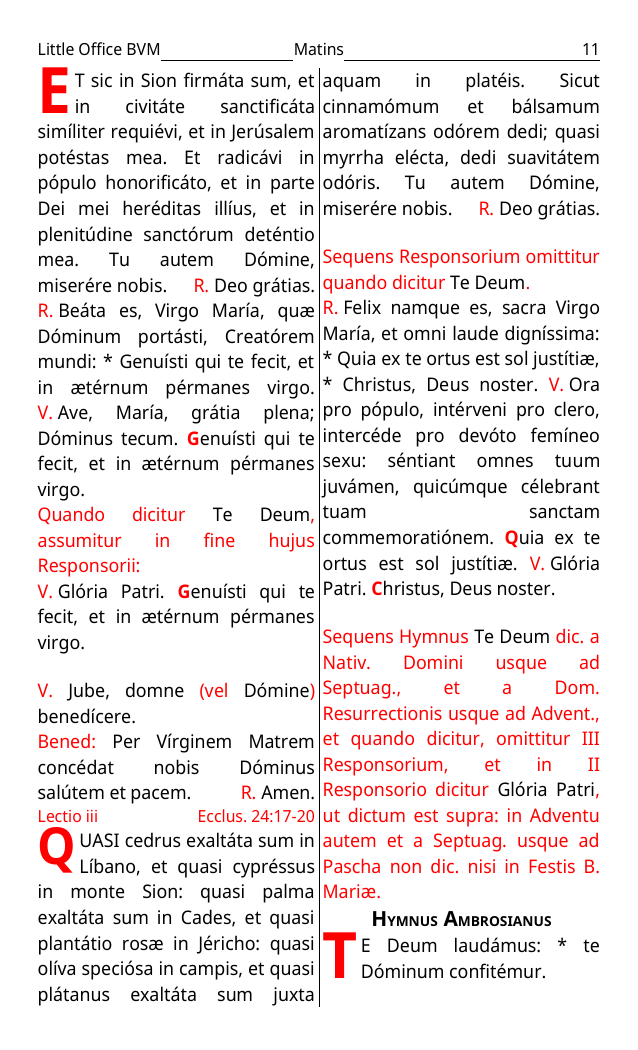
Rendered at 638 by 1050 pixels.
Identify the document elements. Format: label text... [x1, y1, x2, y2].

text V. Jube, domne (vel Dómine) benedícere. [37, 677, 315, 728]
text Sequens Responsorium omittitur quando dicitur Te Deum. [322, 244, 600, 295]
text ET sic in Sion firmáta sum, et in civitáte sanctificáta simíliter requiévi, et in Jerúsalem potéstas mea. Et radicávi in pópulo honorificáto, et in parte Dei mei heréditas illíus, et in plenitúdine sanctórum deténtio mea. Tu autem Dómine, miserére nobis. R. Deo grátias. [37, 68, 315, 297]
text QUASI cedrus exaltáta sum in Líbano, et quasi cypréssus in monte Sion: quasi palma exaltáta sum in Cades, et quasi plantátio rosæ in Jéricho: quasi olíva speciósa in campis, et quasi plátanus exaltáta sum juxta [37, 828, 315, 1006]
text R. Beáta es, Virgo María, quæ Dóminum portásti, Creatórem mundi: * Genuísti qui te fecit, et in ætérnum pérmanes virgo. V. Ave, María, grátia plena; Dóminus tecum. Genuísti qui te fecit, et in ætérnum pérmanes virgo. [37, 297, 315, 502]
text R. Felix namque es, sacra Virgo María, et omni laude digníssima: * Quia ex te ortus est sol justítiæ, * Christus, De­us noster. V. Ora pro pópulo, intérveni pro clero, intercéde pro devóto femíneo sexu: séntiant omnes tu­um juvámen, quicúmque célebrant tu­am sanctam commemoratiónem. Quia ex te ortus est sol justítiæ. V. Glória Patri. Christus, De­us noster. [322, 295, 600, 601]
text Sequens Hymnus Te Deum dic. a Nativ. Domini usque ad Septuag., et a Dom. Resurrectionis usque ad Advent., et quando dicitur, omittitur III Responsorium, et in II Responsorio dicitur Glória Patri, ut dictum est supra: in Adventu autem et a Septuag. usque ad Pascha non dic. nisi in Festis B. Mariæ. [322, 624, 600, 904]
text Quando dicitur Te Deum, assumitur in fine hujus Responsorii: [37, 502, 315, 578]
text Lectio iii Ecclus. 24:17-20 [37, 805, 315, 828]
text Bened: Per Vírginem Matrem concédat nobis Dóminus salútem et pacem. R. Amen. [37, 728, 315, 805]
text Hymnus Ambrosianus [322, 904, 600, 933]
text V. Glória Patri. Genuísti qui te fecit, et in ætérnum pérmanes virgo. [37, 578, 315, 655]
text TE Deum laudámus: * te Dóminum confitémur. [322, 933, 600, 984]
text aquam in platéis. Sicut cinnamómum et bálsamum aromatízans odórem dedi; quasi myrrha elécta, dedi suavitátem odóris. Tu autem Dómine, miserére nobis. R. Deo grátias. [322, 68, 600, 221]
